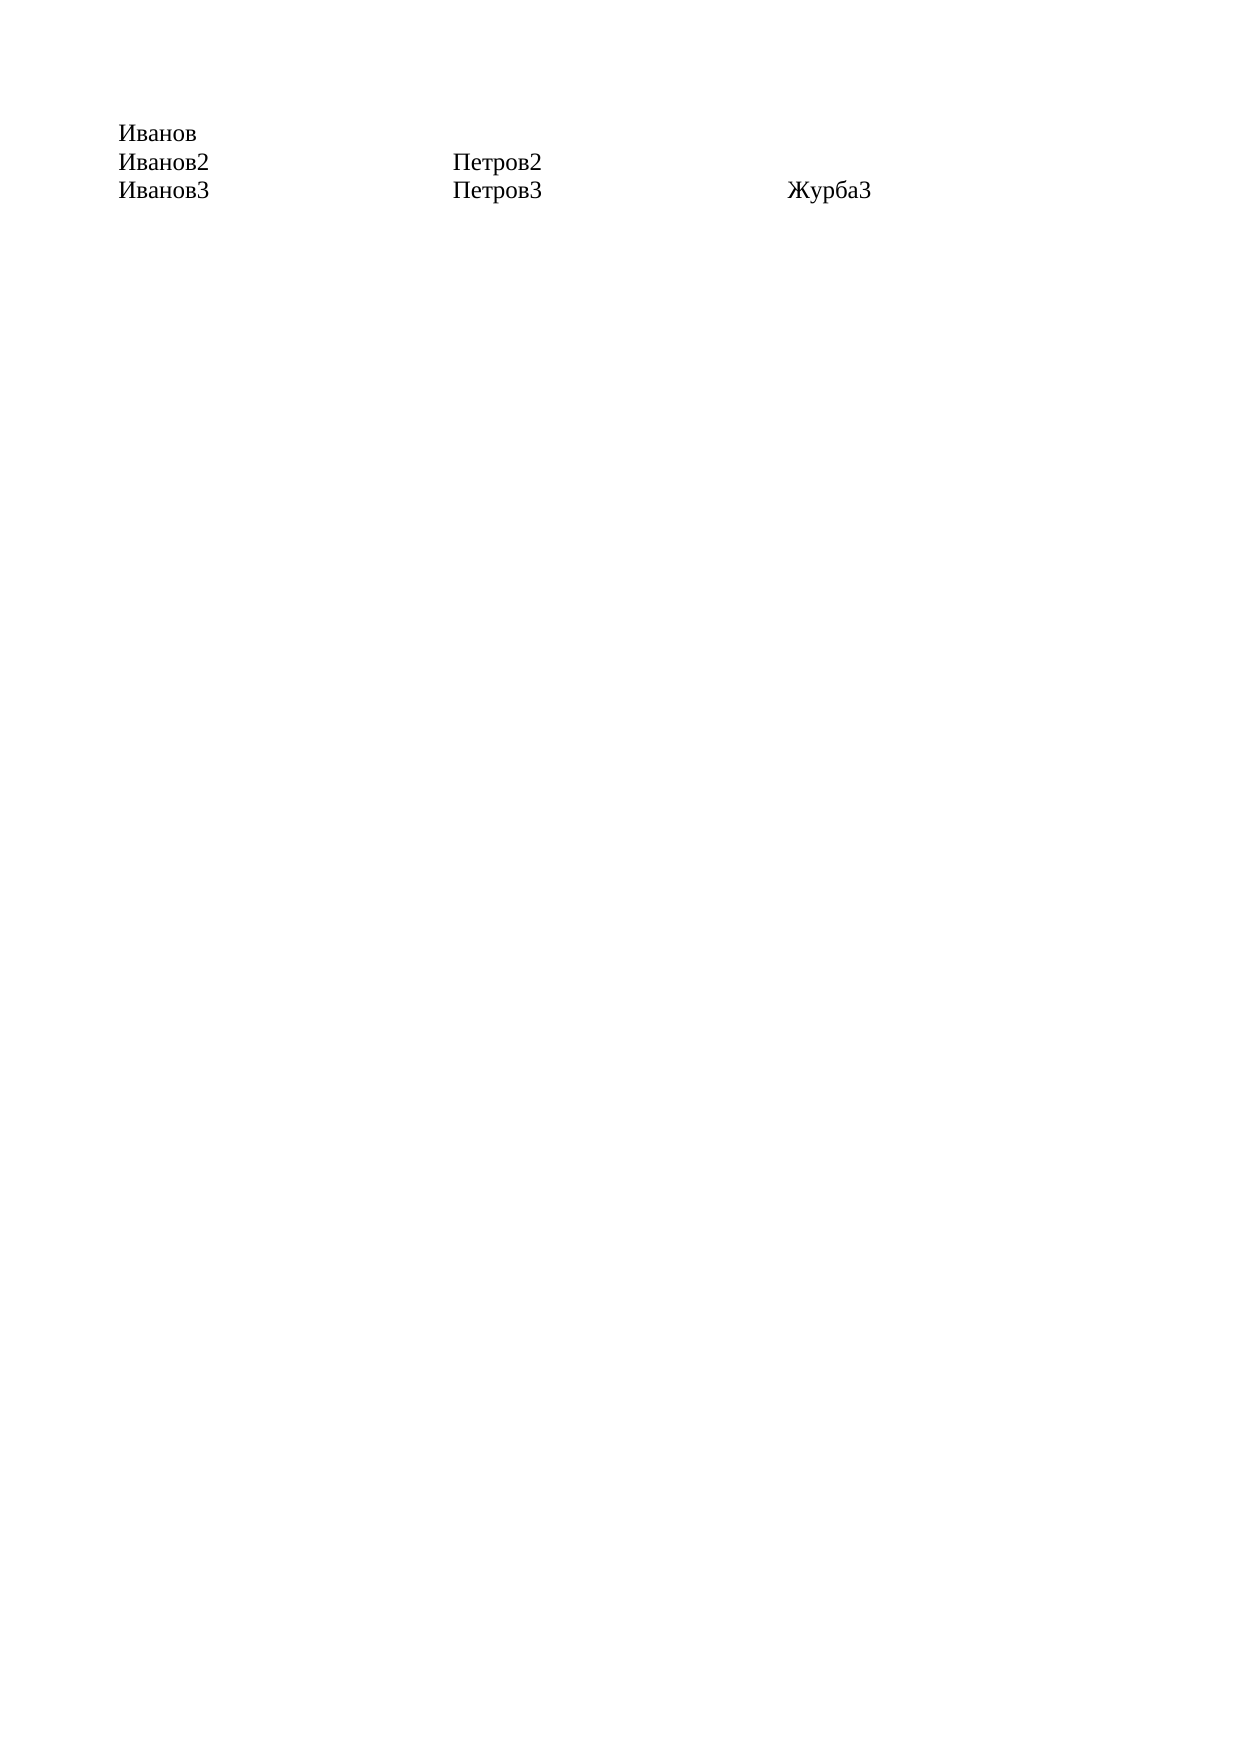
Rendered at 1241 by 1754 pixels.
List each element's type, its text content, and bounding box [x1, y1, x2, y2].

table_header Иванов [118, 118, 1122, 147]
table_cell Иванов3 [118, 176, 453, 204]
table_cell Журба3 [788, 176, 1122, 204]
table_cell Иванов2 [118, 147, 453, 176]
table_cell Петров3 [453, 176, 787, 204]
table_cell Петров2 [453, 147, 1122, 176]
